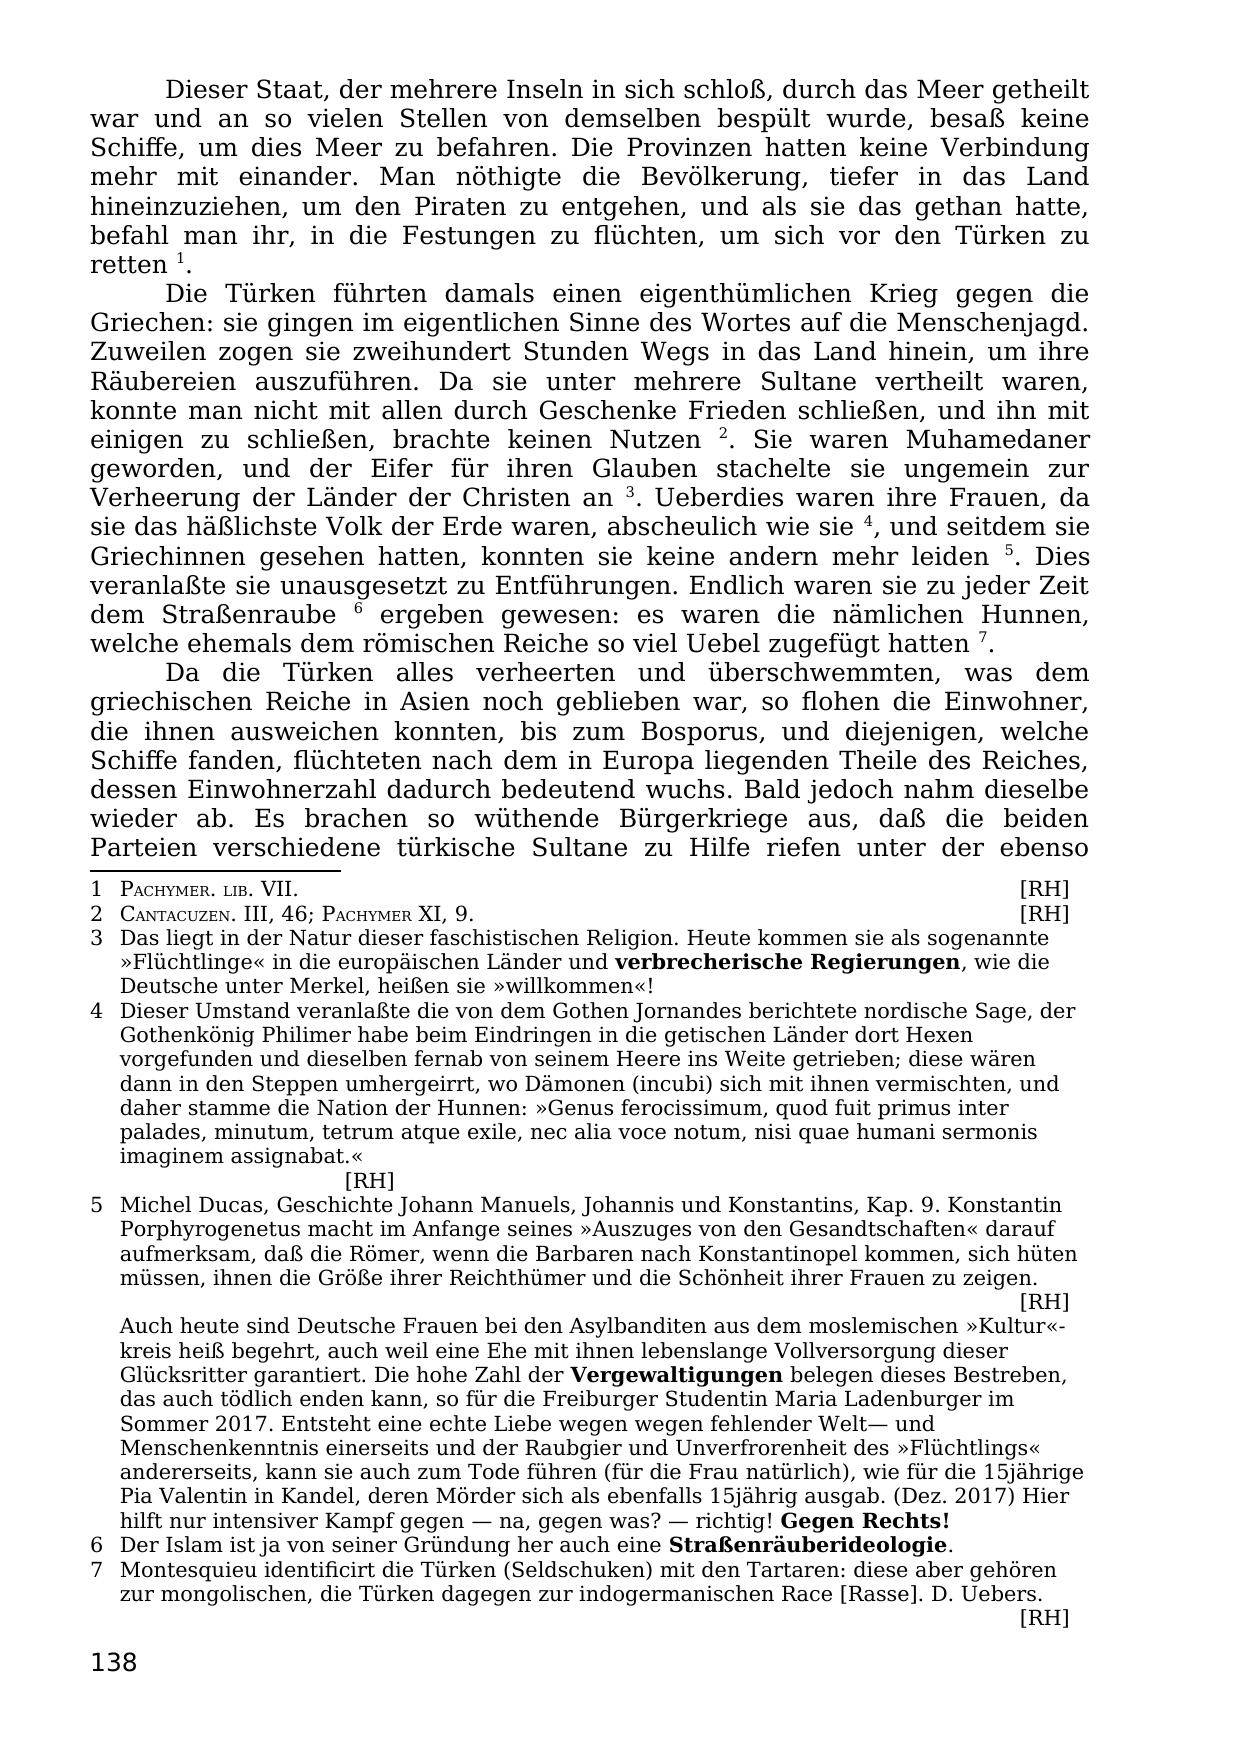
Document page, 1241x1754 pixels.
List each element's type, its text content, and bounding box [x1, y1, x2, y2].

text Da die Türken alles verheerten und überschwemmten, was dem griechischen Reiche in Asien noch geblieben war, so flohen die Einwohner, die ihnen ausweichen konnten, bis zum Bosporus, und diejenigen, welche Schiffe fanden, flüchteten nach dem in Europa liegenden Theile des Reiches, dessen Einwohnerzahl dadurch bedeutend wuchs. Bald jedoch nahm dieselbe wieder ab. Es brachen so wüthende Bürgerkriege aus, daß die beiden Parteien verschiedene türkische Sultane zu Hilfe riefen unter der ebenso [90, 658, 1091, 862]
text Michel Ducas, Geschichte Johann Manuels, Johannis und Konstantins, Kap. 9. Konstantin Porphyrogenetus macht im Anfange seines »Auszuges von den Gesandtschaften« darauf aufmerksam, daß die Römer, wenn die Barbaren nach Konstantinopel kommen, sich hüten müssen, ihnen die Größe ihrer Reichthümer und die Schönheit ihrer Frauen zu zeigen. [RH] [90, 1193, 1091, 1314]
text Auch heute sind Deutsche Frauen bei den Asylbanditen aus dem moslemischen »Kultur«­kreis heiß begehrt, auch weil eine Ehe mit ihnen lebenslange Vollversorgung dieser Glücks­ritter garantiert. Die hohe Zahl der Vergewaltigungen belegen dieses Bestreben, das auch tödlich enden kann, so für die Freiburger Studentin Maria Ladenburger im Sommer 2017. Entsteht eine echte Liebe wegen wegen fehlender Welt— und Menschenkenntnis einerseits und der Raubgier und Unverfrorenheit des »Flüchtlings« andererseits, kann sie auch zum Tode führen (für die Frau natürlich), wie für die 15jährige Pia Valentin in Kandel, deren Mörder sich als ebenfalls 15jährig ausgab. (Dez. 2017) Hier hilft nur intensiver Kampf gegen — na, gegen was? — richtig! Gegen Rechts! [90, 1314, 1091, 1533]
text Das liegt in der Natur dieser faschistischen Religion. Heute kommen sie als sogenannte »Flüchtlinge« in die europäischen Länder und verbrecherische Regierungen, wie die Deutsche unter Merkel, heißen sie »willkommen«! [90, 926, 1091, 999]
text Montesquieu identificirt die Türken (Seldschuken) mit den Tartaren: diese aber gehören zur mongolischen, die Türken dagegen zur indogermanischen Race [Rasse]. D. Uebers. [RH] [90, 1558, 1091, 1631]
text Cantacuzen. III, 46; Pachymer XI, 9. [RH] [90, 902, 1091, 926]
text Dieser Umstand veranlaßte die von dem Gothen Jornandes berichtete nordische Sage, der Gothenkönig Philimer habe beim Eindringen in die getischen Länder dort Hexen vorgefunden und dieselben fernab von seinem Heere ins Weite getrieben; diese wären dann in den Steppen umhergeirrt, wo Dämonen (incubi) sich mit ihnen vermischten, und daher stamme die Nation der Hunnen: »Genus ferocissimum, quod fuit primus inter palades, minutum, tetrum atque exile, nec alia voce notum, nisi quae humani sermonis imaginem assignabat.« [RH] [90, 999, 1091, 1193]
text Dieser Staat, der mehrere Inseln in sich schloß, durch das Meer getheilt war und an so vielen Stellen von demselben bespült wurde, besaß keine Schiffe, um dies Meer zu befahren. Die Provinzen hatten keine Verbindung mehr mit einander. Man nöthigte die Bevölkerung, tiefer in das Land hineinzuziehen, um den Piraten zu entgehen, und als sie das gethan hatte, befahl man ihr, in die Festungen zu flüchten, um sich vor den Türken zu retten . [90, 75, 1091, 279]
text Der Islam ist ja von seiner Gründung her auch eine Straßenräuberideologie. [90, 1533, 1091, 1558]
text Pachymer. lib. VII. [RH] [90, 877, 1091, 902]
text Die Türken führten damals einen eigenthümlichen Krieg gegen die Griechen: sie gingen im eigentlichen Sinne des Wortes auf die Menschenjagd. Zuweilen zogen sie zweihundert Stunden Wegs in das Land hinein, um ihre Räubereien auszuführen. Da sie unter mehrere Sultane vertheilt waren, konnte man nicht mit allen durch Geschenke Frieden schließen, und ihn mit einigen zu schließen, brachte keinen Nutzen . Sie waren Muhamedaner geworden, und der Eifer für ihren Glauben stachelte sie ungemein zur Verheerung der Länder der Christen an . Ueberdies waren ihre Frauen, da sie das häßlichste Volk der Erde waren, abscheulich wie sie , und seitdem sie Griechinnen gesehen hatten, konnten sie keine andern mehr leiden . Dies veranlaßte sie unausgesetzt zu Entführungen. Endlich waren sie zu jeder Zeit dem Straßenraube ergeben gewesen: es waren die nämlichen Hunnen, welche ehemals dem römischen Reiche so viel Uebel zugefügt hatten . [90, 279, 1091, 658]
